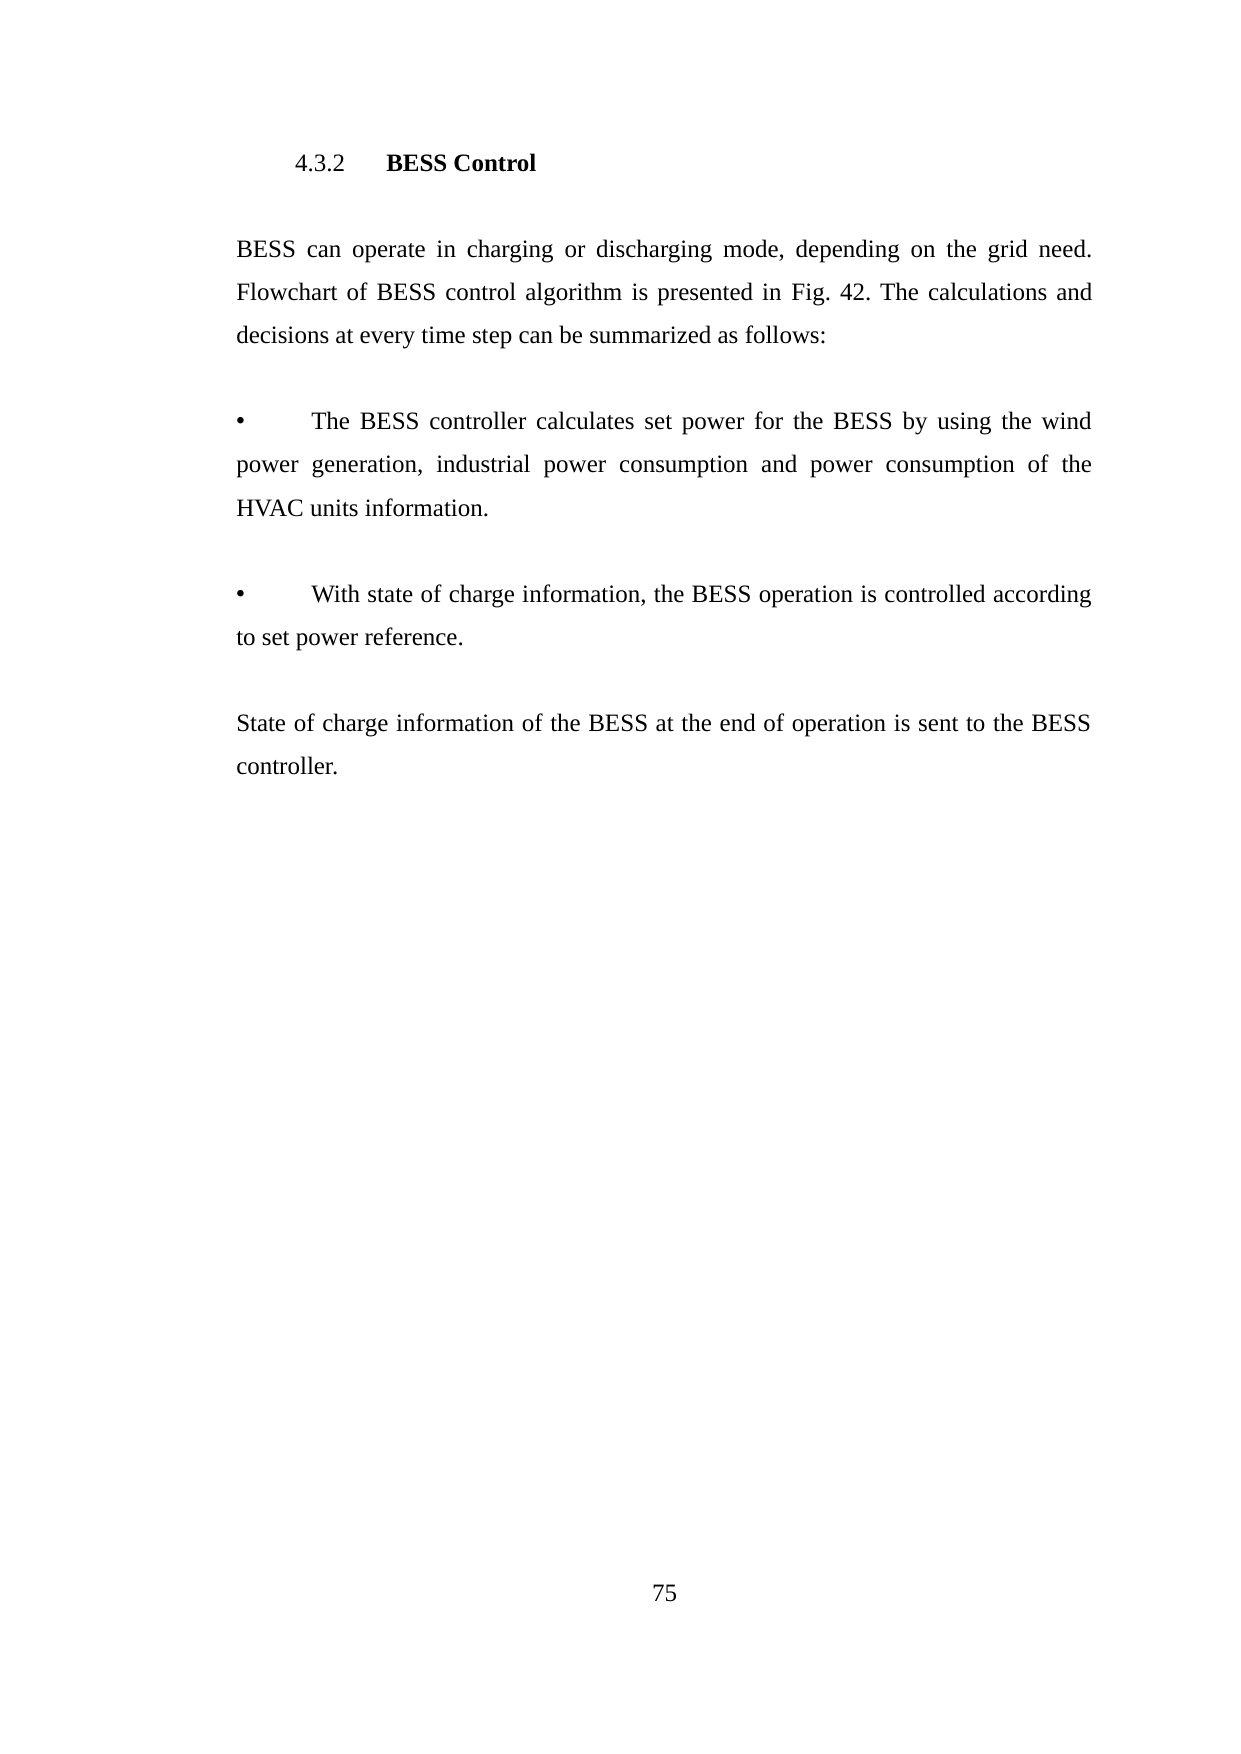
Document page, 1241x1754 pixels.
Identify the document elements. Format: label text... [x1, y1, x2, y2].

text BESS can operate in charging or discharging mode, depending on the grid need. Flowchart of BESS control algorithm is presented in Fig. 42. The calculations and decisions at every time step can be summarized as follows: [236, 234, 1093, 349]
list With state of charge information, the BESS operation is controlled according to set power reference. [236, 579, 1093, 651]
list The BESS controller calculates set power for the BESS by using the wind power generation, industrial power consumption and power consumption of the HVAC units information. [236, 406, 1093, 521]
text State of charge information of the BESS at the end of operation is sent to the BESS controller. [236, 708, 1093, 780]
list BESS Control [295, 148, 1093, 176]
